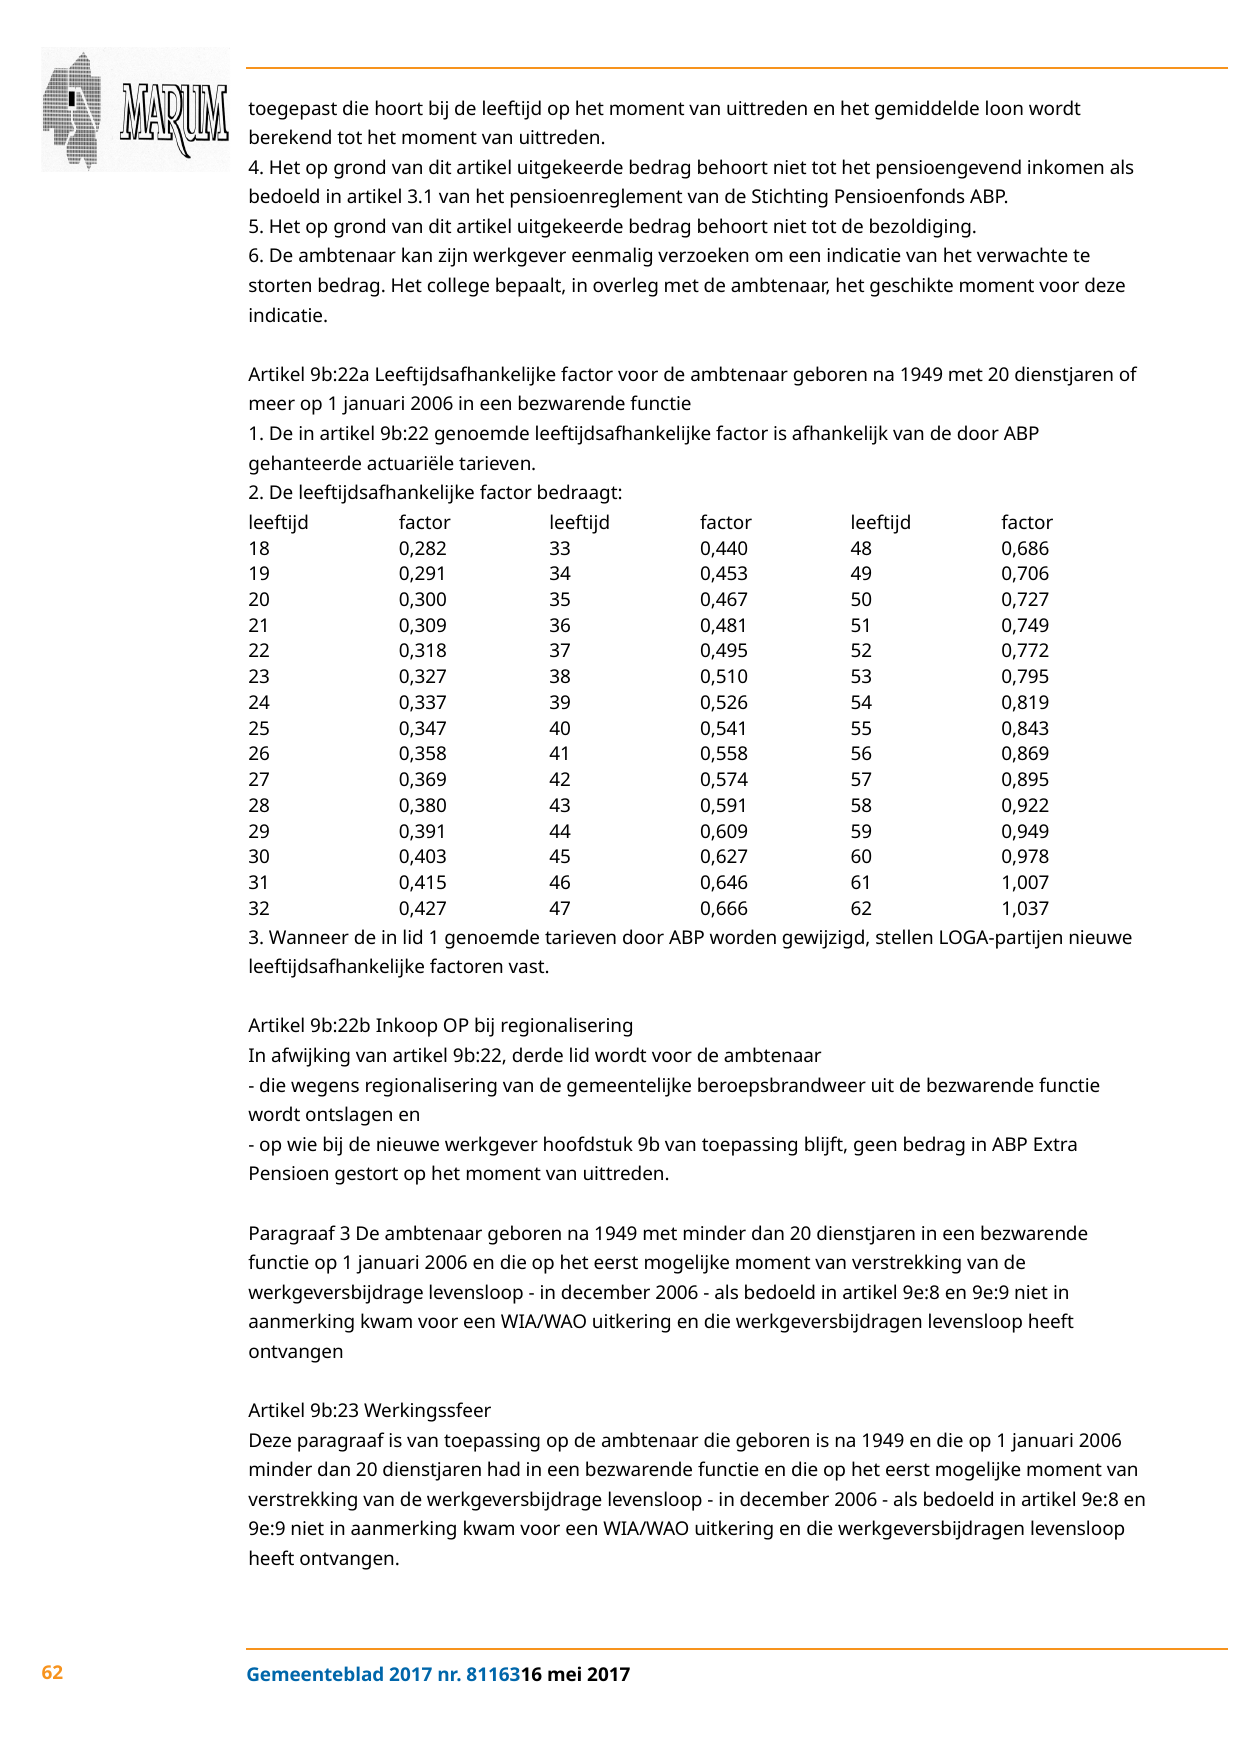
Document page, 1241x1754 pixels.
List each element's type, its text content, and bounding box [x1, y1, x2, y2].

table_cell 0,337 [399, 689, 549, 715]
table_cell 0,795 [1001, 664, 1152, 689]
table_cell 28 [248, 792, 398, 818]
table_cell 0,440 [700, 535, 850, 561]
table_cell 0,403 [399, 844, 549, 869]
table_cell 27 [248, 766, 398, 792]
table_cell 0,327 [399, 664, 549, 689]
table_cell 0,627 [700, 844, 850, 869]
text 5. Het op grond van dit artikel uitgekeerde bedrag behoort niet tot de bezoldiging. [248, 213, 1152, 239]
table_cell 18 [248, 535, 398, 561]
text toegepast die hoort bij de leeftijd op het moment van uittreden en het gemiddelde loon wordt berekend tot het moment van uittreden. [248, 95, 1152, 150]
table_cell 19 [248, 561, 398, 586]
table_cell 0,318 [399, 638, 549, 663]
table_cell 44 [549, 818, 700, 843]
table_header factor [700, 509, 850, 535]
table_cell 0,467 [700, 586, 850, 612]
table_cell 0,749 [1001, 612, 1152, 638]
table_cell 0,415 [399, 869, 549, 895]
text Paragraaf 3 De ambtenaar geboren na 1949 met minder dan 20 dienstjaren in een bezwarende functie op 1 januari 2006 en die op het eerst mogelijke moment van verstrekking van de werkgeversbijdrage levensloop - in december 2006 - als bedoeld in artikel 9e:8 en 9e:9 niet in aanmerking kwam voor een WIA/WAO uitkering en die werkgeversbijdragen levensloop heeft ontvangen [248, 1220, 1152, 1364]
table_cell 0,291 [399, 561, 549, 586]
text 1. De in artikel 9b:22 genoemde leeftijdsafhankelijke factor is afhankelijk van de door ABP gehanteerde actuariële tarieven. [248, 420, 1152, 476]
table_cell 0,949 [1001, 818, 1152, 843]
text - op wie bij de nieuwe werkgever hoofdstuk 9b van toepassing blijft, geen bedrag in ABP Extra Pensioen gestort op het moment van uittreden. [248, 1131, 1152, 1186]
table_cell 50 [850, 586, 1001, 612]
table_cell 38 [549, 664, 700, 689]
table_cell 46 [549, 869, 700, 895]
table_cell 31 [248, 869, 398, 895]
table_cell 26 [248, 741, 398, 766]
table_cell 61 [850, 869, 1001, 895]
table_cell 0,282 [399, 535, 549, 561]
table_cell 43 [549, 792, 700, 818]
table_cell 0,380 [399, 792, 549, 818]
table_cell 0,558 [700, 741, 850, 766]
table_cell 0,978 [1001, 844, 1152, 869]
table_cell 29 [248, 818, 398, 843]
table_cell 41 [549, 741, 700, 766]
text - die wegens regionalisering van de gemeentelijke beroepsbrandweer uit de bezwarende functie wordt ontslagen en [248, 1072, 1152, 1127]
table_cell 40 [549, 715, 700, 741]
table_cell 0,922 [1001, 792, 1152, 818]
table_cell 0,819 [1001, 689, 1152, 715]
table_cell 0,541 [700, 715, 850, 741]
table_cell 0,727 [1001, 586, 1152, 612]
table_cell 0,510 [700, 664, 850, 689]
table_cell 36 [549, 612, 700, 638]
table_cell 32 [248, 895, 398, 921]
table_cell 52 [850, 638, 1001, 663]
table_cell 0,646 [700, 869, 850, 895]
table_cell 22 [248, 638, 398, 663]
table_cell 0,453 [700, 561, 850, 586]
text 3. Wanneer de in lid 1 genoemde tarieven door ABP worden gewijzigd, stellen LOGA-partijen nieuwe leeftijdsafhankelijke factoren vast. [248, 924, 1152, 979]
text Artikel 9b:22b Inkoop OP bij regionalisering [248, 1013, 1152, 1038]
table_cell 56 [850, 741, 1001, 766]
text 6. De ambtenaar kan zijn werkgever eenmalig verzoeken om een indicatie van het verwachte te storten bedrag. Het college bepaalt, in overleg met de ambtenaar, het geschikte moment voor deze indicatie. [248, 243, 1152, 328]
table_cell 33 [549, 535, 700, 561]
text Artikel 9b:23 Werkingssfeer [248, 1397, 1152, 1423]
text Artikel 9b:22a Leeftijdsafhankelijke factor voor de ambtenaar geboren na 1949 met 20 dienstjaren of meer op 1 januari 2006 in een bezwarende functie [248, 361, 1152, 416]
table_cell 42 [549, 766, 700, 792]
table_cell 53 [850, 664, 1001, 689]
table_header leeftijd [549, 509, 700, 535]
table_cell 0,869 [1001, 741, 1152, 766]
table_header factor [1001, 509, 1152, 535]
table_cell 0,358 [399, 741, 549, 766]
picture [41, 47, 231, 172]
table_cell 30 [248, 844, 398, 869]
table_cell 0,843 [1001, 715, 1152, 741]
table_cell 0,895 [1001, 766, 1152, 792]
table_cell 47 [549, 895, 700, 921]
text 2. De leeftijdsafhankelijke factor bedraagt: [248, 479, 1152, 505]
table_cell 59 [850, 818, 1001, 843]
table_cell 1,007 [1001, 869, 1152, 895]
table_cell 0,495 [700, 638, 850, 663]
table_cell 24 [248, 689, 398, 715]
table_cell 60 [850, 844, 1001, 869]
table_cell 0,666 [700, 895, 850, 921]
table_cell 21 [248, 612, 398, 638]
table_cell 0,609 [700, 818, 850, 843]
table_cell 34 [549, 561, 700, 586]
table_cell 54 [850, 689, 1001, 715]
table_cell 55 [850, 715, 1001, 741]
table_cell 20 [248, 586, 398, 612]
table_cell 0,772 [1001, 638, 1152, 663]
text In afwijking van artikel 9b:22, derde lid wordt voor de ambtenaar [248, 1042, 1152, 1068]
table_cell 39 [549, 689, 700, 715]
text Deze paragraaf is van toepassing op de ambtenaar die geboren is na 1949 en die op 1 januari 2006 minder dan 20 dienstjaren had in een bezwarende functie en die op het eerst mogelijke moment van verstrekking van de werkgeversbijdrage levensloop - in december 2006 - als bedoeld in artikel 9e:8 en 9e:9 niet in aanmerking kwam voor een WIA/WAO uitkering en die werkgeversbijdragen levensloop heeft ontvangen. [248, 1427, 1152, 1571]
table_cell 0,391 [399, 818, 549, 843]
table_cell 35 [549, 586, 700, 612]
table_cell 0,574 [700, 766, 850, 792]
table_cell 0,369 [399, 766, 549, 792]
table_cell 37 [549, 638, 700, 663]
table_cell 0,526 [700, 689, 850, 715]
table_cell 62 [850, 895, 1001, 921]
table_header factor [399, 509, 549, 535]
table_cell 58 [850, 792, 1001, 818]
table_cell 57 [850, 766, 1001, 792]
table_cell 23 [248, 664, 398, 689]
table_cell 0,591 [700, 792, 850, 818]
table_header leeftijd [248, 509, 398, 535]
table_cell 48 [850, 535, 1001, 561]
table_cell 0,347 [399, 715, 549, 741]
table_cell 0,427 [399, 895, 549, 921]
table_cell 0,706 [1001, 561, 1152, 586]
table_cell 1,037 [1001, 895, 1152, 921]
table_cell 25 [248, 715, 398, 741]
table_cell 45 [549, 844, 700, 869]
table_header leeftijd [850, 509, 1001, 535]
table_cell 0,686 [1001, 535, 1152, 561]
table_cell 0,300 [399, 586, 549, 612]
table_cell 51 [850, 612, 1001, 638]
text 4. Het op grond van dit artikel uitgekeerde bedrag behoort niet tot het pensioengevend inkomen als bedoeld in artikel 3.1 van het pensioenreglement van de Stichting Pensioenfonds ABP. [248, 154, 1152, 209]
table_cell 49 [850, 561, 1001, 586]
table_cell 0,309 [399, 612, 549, 638]
table_cell 0,481 [700, 612, 850, 638]
